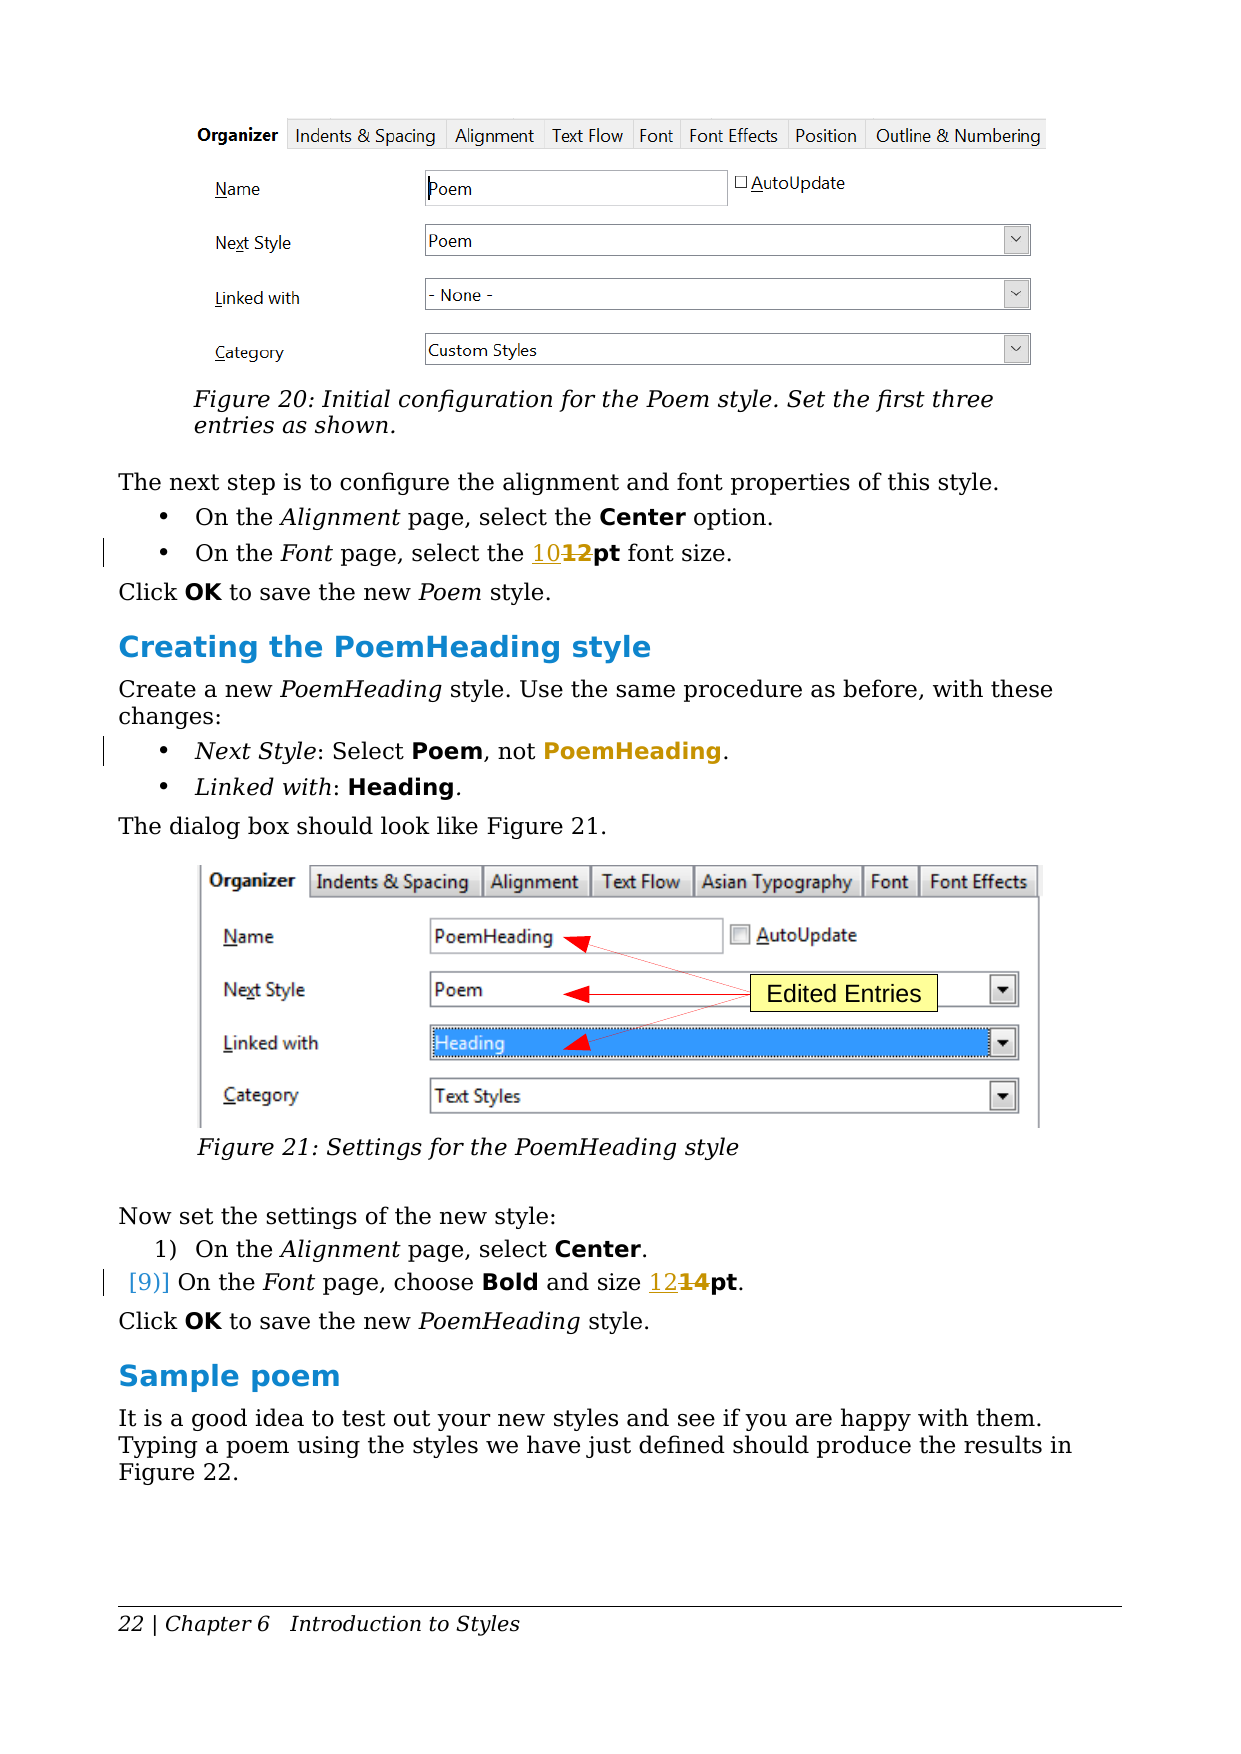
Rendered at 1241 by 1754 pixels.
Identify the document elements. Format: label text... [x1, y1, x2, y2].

list Next Style: Select Poem, not PoemHeading. [156, 736, 1122, 766]
text Click OK to save the new PoemHeading style. [118, 1308, 1122, 1335]
list Now set the settings of the new style: [118, 1203, 1122, 1229]
list On the Alignment page, select the Center option. [156, 502, 1122, 532]
text Figure 21: Settings for the PoemHeading style [197, 1134, 1043, 1161]
text The dialog box should look like Figure 21. [118, 813, 1122, 840]
list On the Font page, choose Bold and size 12pt. [177, 1269, 1122, 1296]
picture [193, 118, 1046, 380]
text It is a good idea to test out your new styles and see if you are happy with them. Typing a poem using the styles we have just defined should produce the results in Figure 22. [118, 1405, 1122, 1485]
list On the Font page, select the 10pt font size. [156, 538, 1122, 567]
list Create a new PoemHeading style. Use the same procedure as before, with these changes: [118, 677, 1122, 730]
list The next step is to configure the alignment and font properties of this style. [118, 469, 1122, 496]
text Click OK to save the new Poem style. [118, 579, 1122, 606]
text Figure 20: Initial configuration for the Poem style. Set the first three entries as shown. [193, 380, 1047, 439]
list Linked with: Heading. [156, 772, 1122, 801]
list On the Alignment page, select Center. [177, 1236, 1122, 1263]
picture [197, 865, 1043, 1128]
subtitle Creating the PoemHeading style [118, 630, 1122, 664]
subtitle Sample poem [118, 1359, 1122, 1393]
